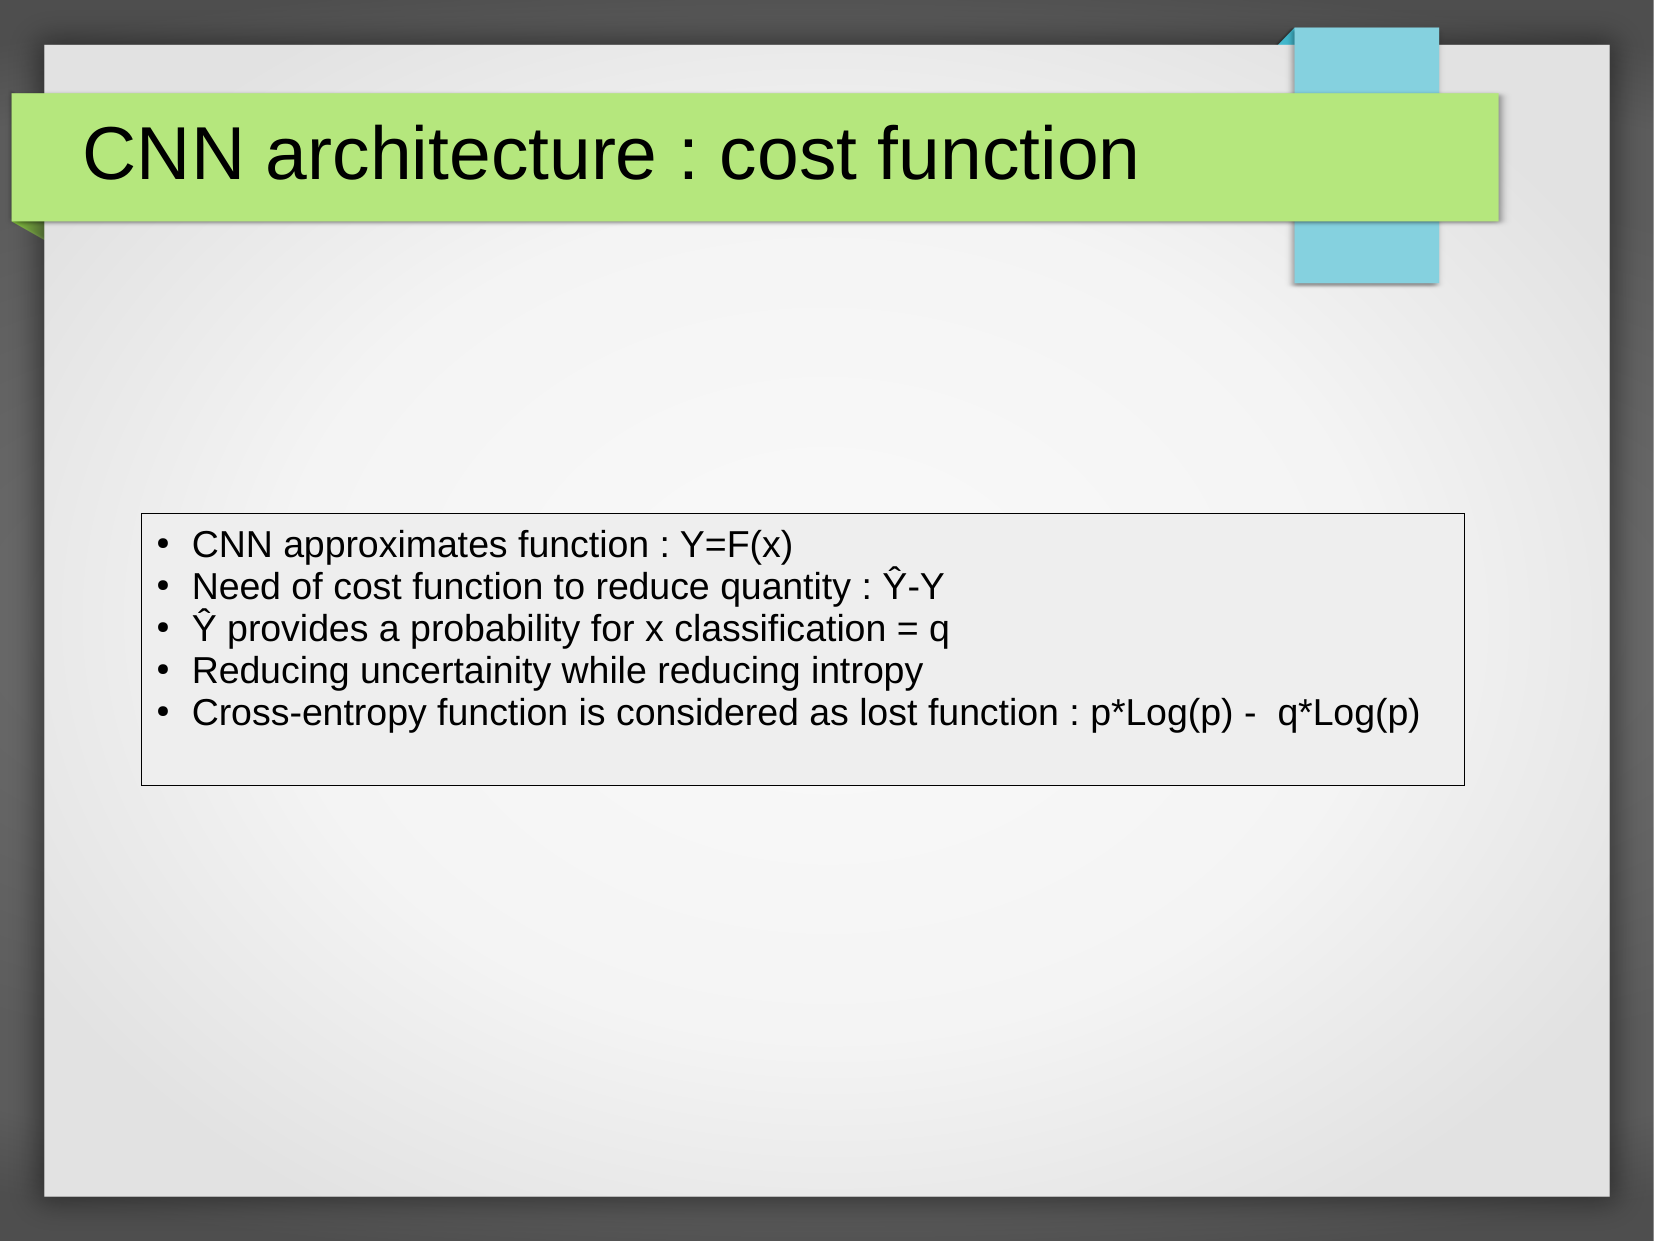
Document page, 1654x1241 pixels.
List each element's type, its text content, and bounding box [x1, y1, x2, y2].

picture [0, 0, 1654, 1241]
title CNN architecture : cost function [82, 94, 1264, 213]
text_box CNN approximates function : Y=F(x) Need of cost function to reduce quantity : Ŷ-Y Ŷ provides a probability for x classification = q Reducing uncertainity while reducing intropy Cross-entropy function is considered as lost function : p*Log(p) - q*Log(p) [141, 513, 1465, 786]
